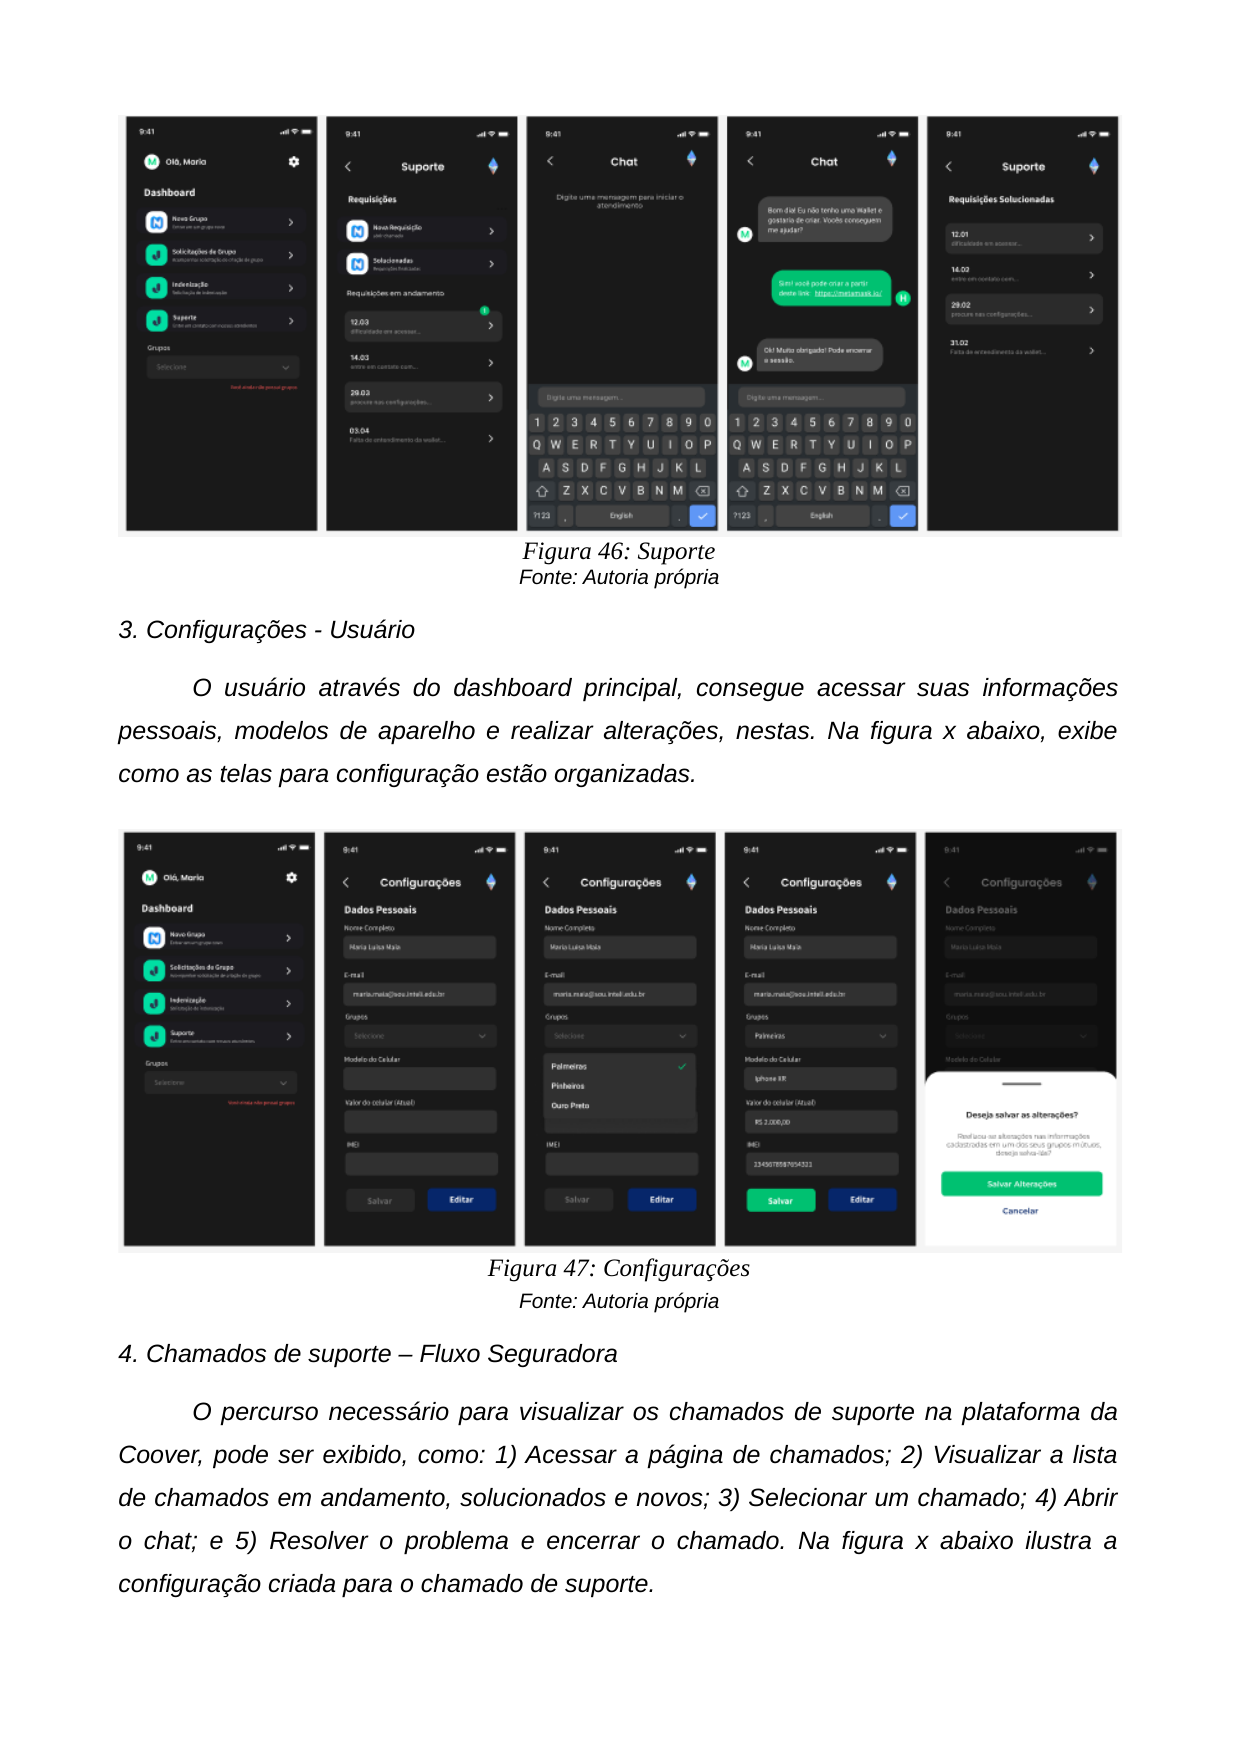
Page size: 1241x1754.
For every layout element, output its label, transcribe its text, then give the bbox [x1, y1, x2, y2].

text Figura 47: Configurações [118, 1253, 1122, 1282]
text 4. Chamados de suporte – Fluxo Seguradora [118, 1339, 1122, 1368]
text [118, 817, 1122, 829]
text Fonte: Autoria própria [118, 1282, 1122, 1313]
text [118, 102, 1122, 115]
text O percurso necessário para visualizar os chamados de suporte na plataforma da Coover, pode ser exibido, como: 1) Acessar a página de chamados; 2) Visualizar a lista de chamados em andamento, solucionados e novos; 3) Selecionar um chamado; 4) Abrir o chat; e 5) Resolver o problema e encerrar o chamado. Na figura x abaixo ilustra a configuração criada para o chamado de suporte. [118, 1397, 1122, 1598]
text Figura 46: Suporte [118, 537, 1122, 565]
text Fonte: Autoria própria [118, 565, 1122, 589]
text O usuário através do dashboard principal, consegue acessar suas informações pessoais, modelos de aparelho e realizar alterações, nestas. Na figura x abaixo, exibe como as telas para configuração estão organizadas. [118, 673, 1122, 788]
text 3. Configurações - Usuário [118, 615, 1122, 644]
